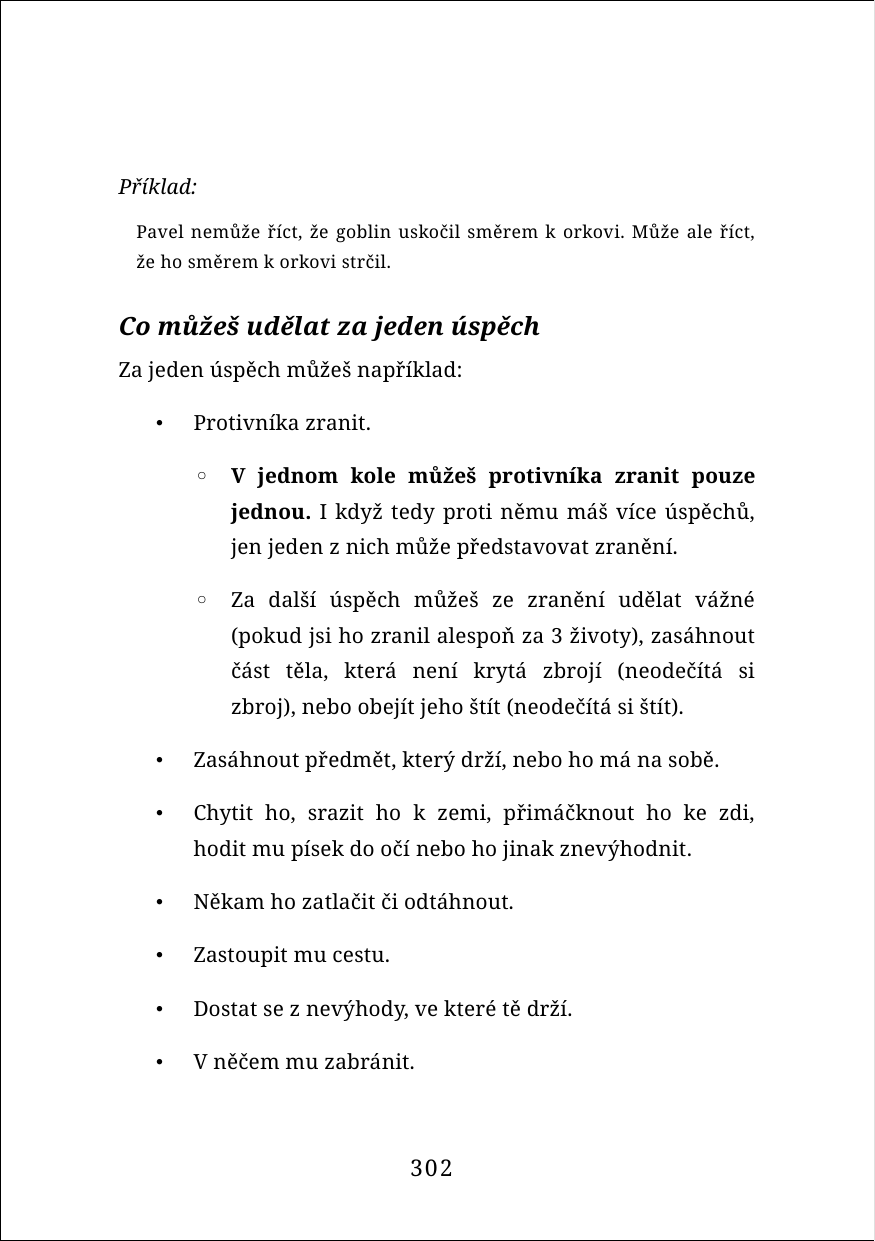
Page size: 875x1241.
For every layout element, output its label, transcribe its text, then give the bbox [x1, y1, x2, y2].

text Příklad: [118, 172, 756, 200]
list Chytit ho, srazit ho k zemi, přimáčknout ho ke zdi, hodit mu písek do očí nebo ho jinak znevýhodnit. [156, 798, 756, 862]
text Pavel nemůže říct, že goblin uskočil směrem k orkovi. Může ale říct, že ho směrem k orkovi strčil. [136, 219, 756, 273]
list Za další úspěch můžeš ze zranění udělat vážné (pokud jsi ho zranil alespoň za 3 životy), zasáhnout část těla, která není krytá zbrojí (neodečítá si zbroj), nebo obejít jeho štít (neodečítá si štít). [193, 586, 756, 721]
list Zastoupit mu cestu. [156, 941, 756, 969]
list Zasáhnout předmět, který drží, nebo ho má na sobě. [156, 745, 756, 774]
list V jednom kole můžeš protivníka zranit pouze jednou. I když tedy proti němu máš více úspěchů, jen jeden z nich může představovat zranění. [193, 461, 756, 561]
list Někam ho zatlačit či odtáhnout. [156, 887, 756, 916]
subtitle Co můžeš udělat za jeden úspěch [118, 309, 756, 343]
list Protivníka zranit. [156, 408, 756, 436]
list V něčem mu zabránit. [156, 1047, 756, 1075]
list Dostat se z nevýhody, ve které tě drží. [156, 994, 756, 1022]
text Za jeden úspěch můžeš například: [118, 355, 756, 383]
